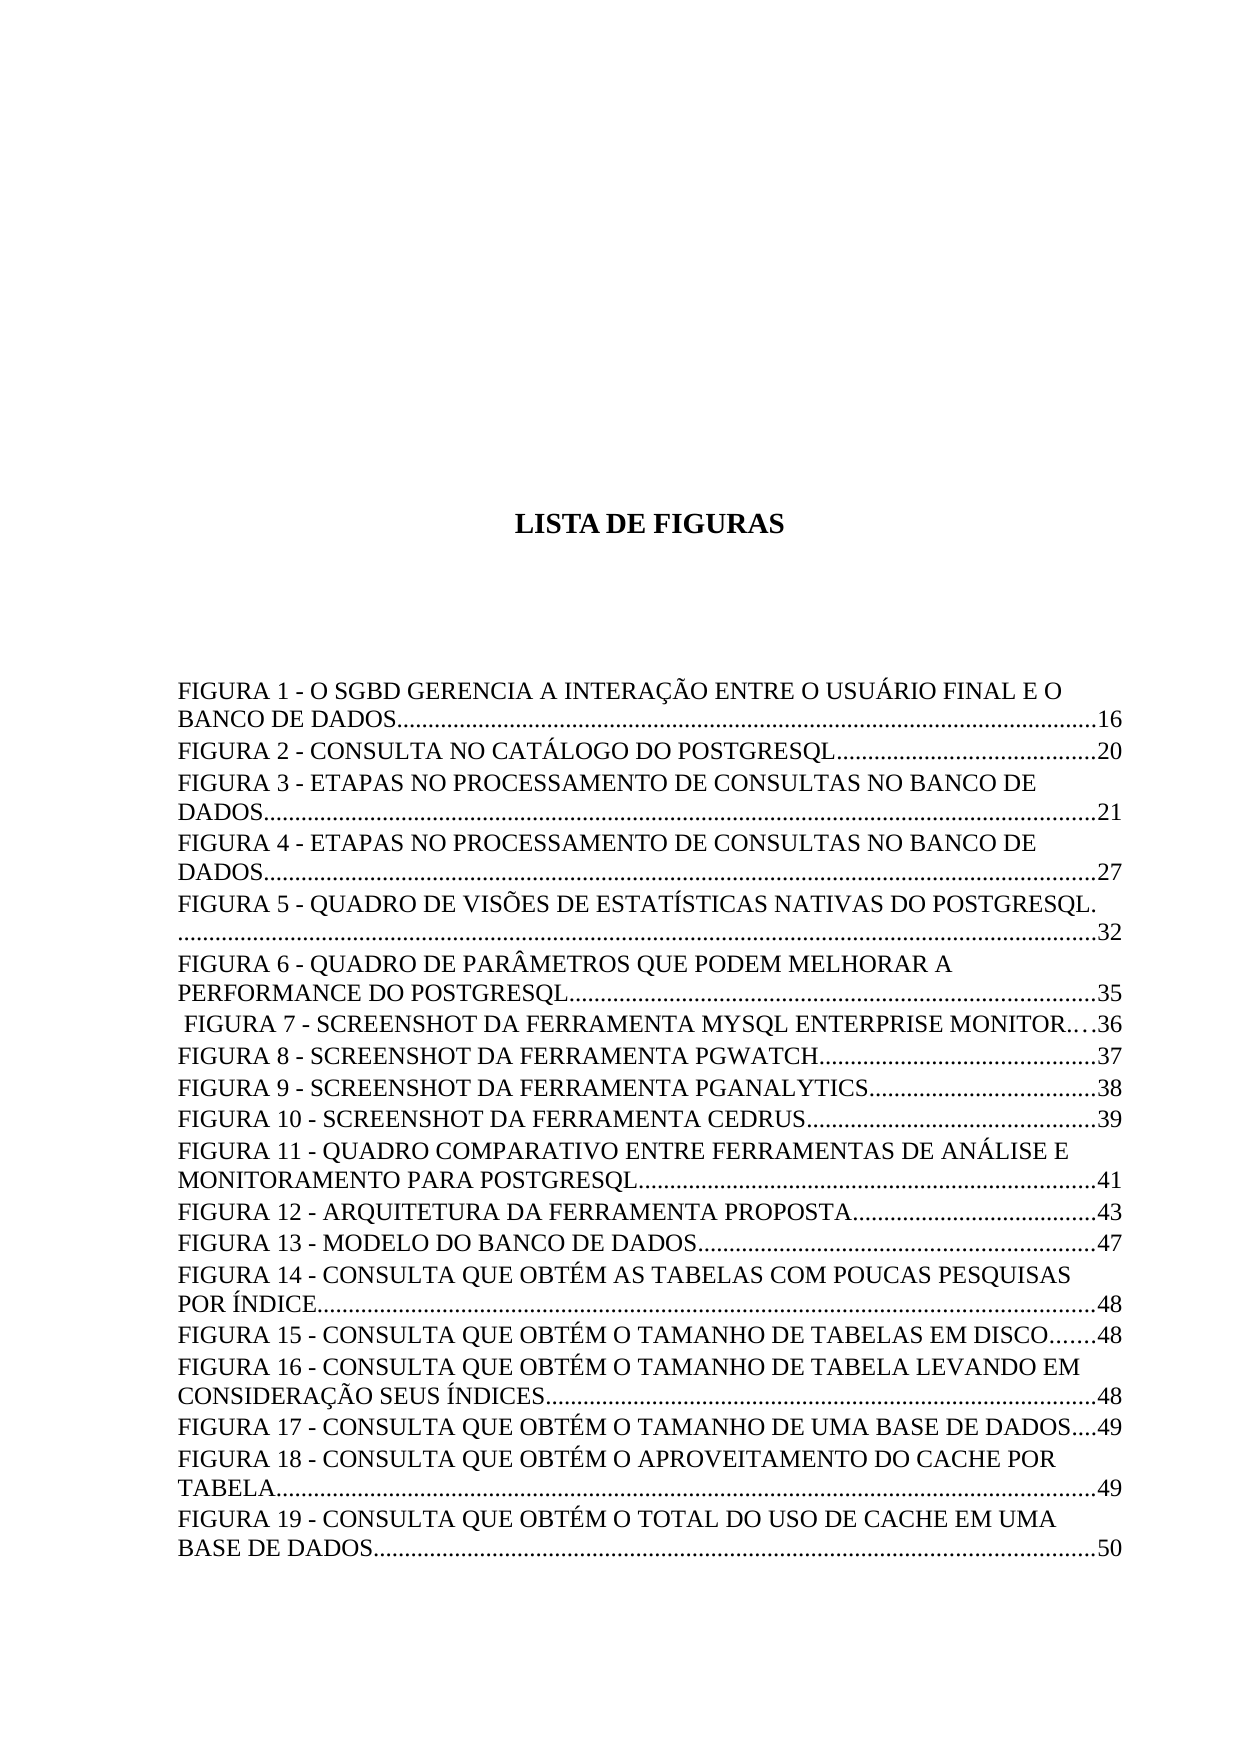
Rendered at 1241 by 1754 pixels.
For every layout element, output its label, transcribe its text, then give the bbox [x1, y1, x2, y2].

text Figura 12 - Arquitetura da ferramenta proposta 43 [177, 1197, 1122, 1225]
text Figura 15 - Consulta que obtém o tamanho de tabelas em disco 48 [177, 1320, 1122, 1349]
text Figura 8 - Screenshot da ferramenta Pgwatch 37 [177, 1041, 1122, 1070]
text Figura 4 - Etapas no processamento de consultas no banco de dados 27 [177, 828, 1122, 886]
text Figura 11 - Quadro comparativo entre ferramentas de análise e monitoramento para PostgreSQL. 41 [177, 1136, 1122, 1194]
text Figura 3 - Etapas no processamento de consultas no banco de dados 21 [177, 768, 1122, 825]
text Figura 18 - Consulta que obtém o aproveitamento do cache por tabela 49 [177, 1444, 1122, 1502]
text Figura 7 - Screenshot da ferramenta MySQL Enterprise Monitor. 36 [177, 1009, 1122, 1038]
text Figura 5 - Quadro de visões de estatísticas nativas do PostgreSQL. 32 [177, 889, 1122, 946]
text Figura 17 - Consulta que obtém o tamanho de uma base de dados 49 [177, 1412, 1122, 1441]
text Figura 13 - Modelo do banco de dados 47 [177, 1228, 1122, 1257]
text Figura 10 - Screenshot da ferramenta Cedrus 39 [177, 1104, 1122, 1133]
text Figura 19 - Consulta que obtém o total do uso de cache em uma base de dados 50 [177, 1504, 1122, 1562]
text Figura 1 - O SGBD gerencia a interação entre o usuário final e o banco de dados 16 [177, 676, 1122, 733]
text Figura 14 - Consulta que obtém as tabelas com poucas pesquisas por índice 48 [177, 1260, 1122, 1317]
text Figura 9 - Screenshot da ferramenta Pganalytics 38 [177, 1073, 1122, 1102]
text Figura 16 - Consulta que obtém o tamanho de tabela levando em consideração seus índices 48 [177, 1352, 1122, 1409]
text LISTA DE FIGURAS [177, 506, 1122, 540]
text Figura 6 - Quadro de parâmetros que podem melhorar a performance do PostgreSQL. 35 [177, 949, 1122, 1007]
text Figura 2 - Consulta no catálogo do PostgreSQL 20 [177, 736, 1122, 765]
